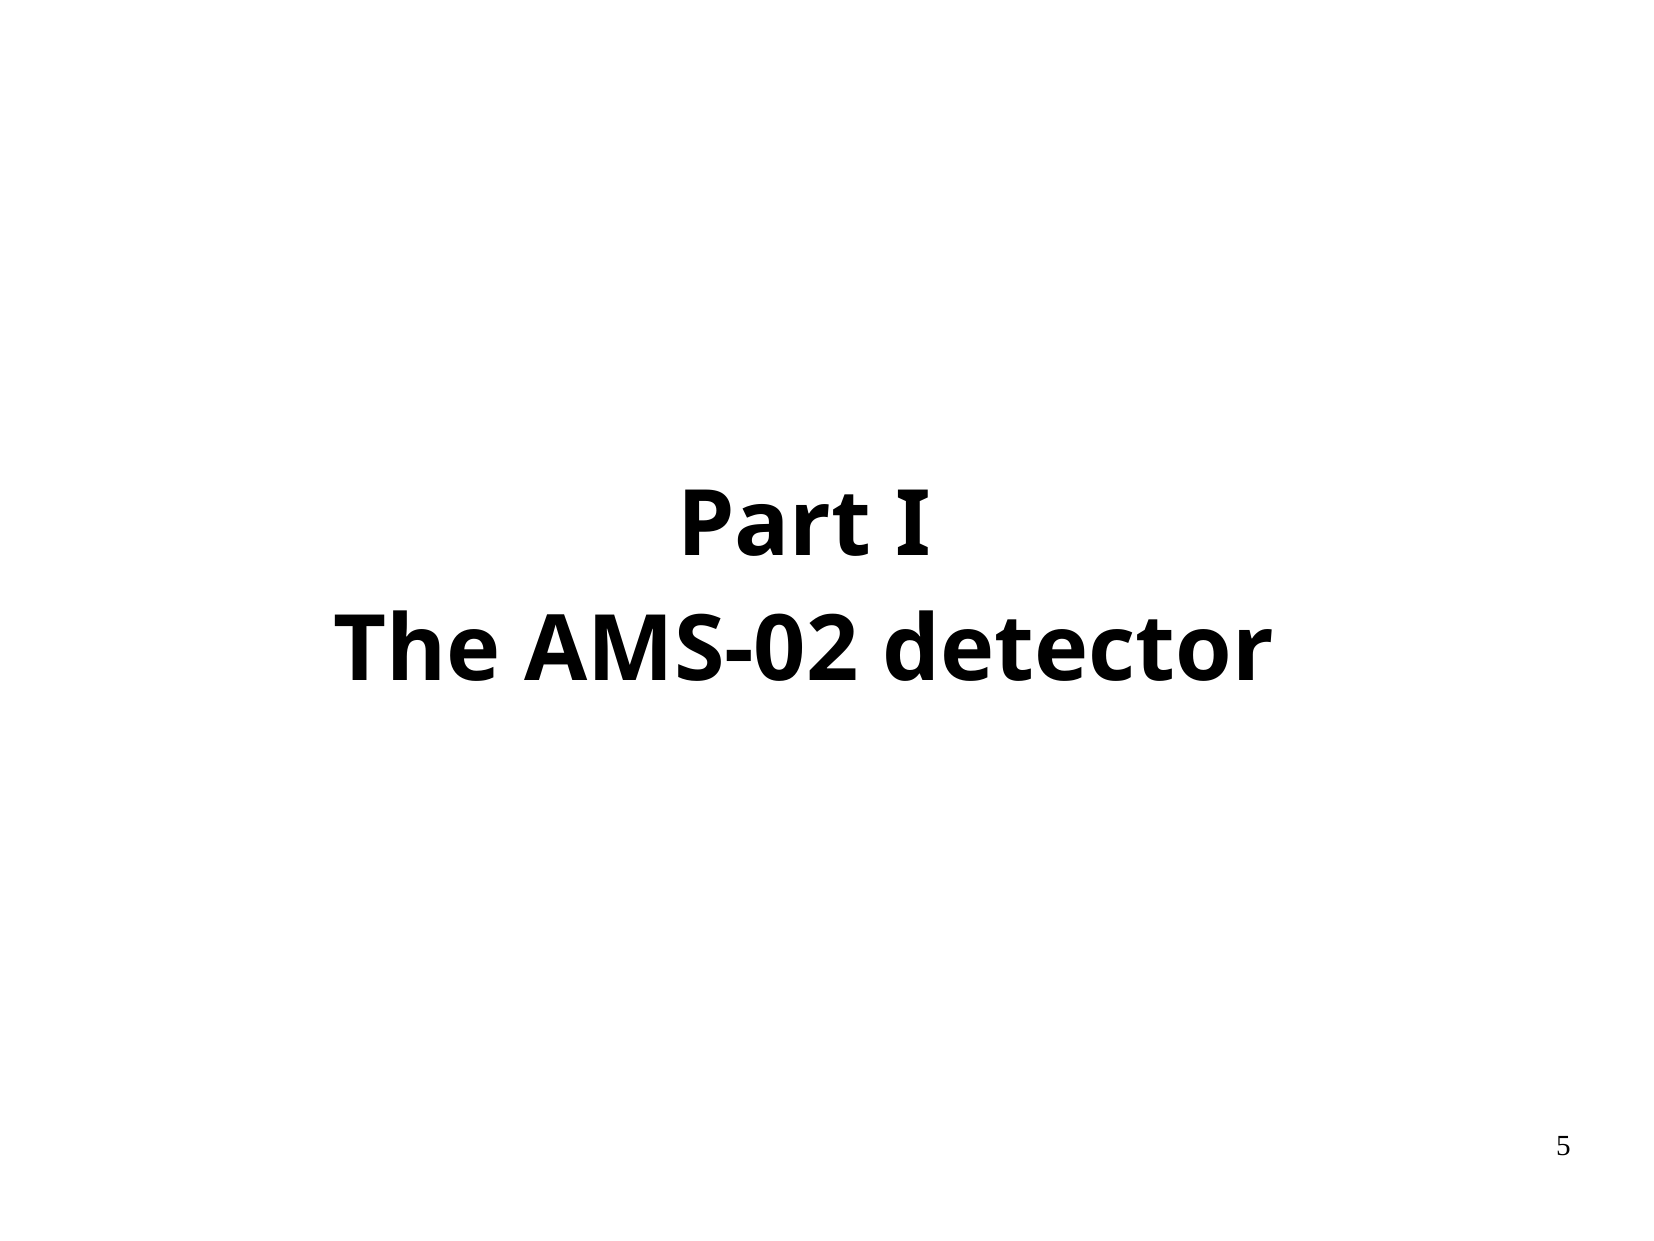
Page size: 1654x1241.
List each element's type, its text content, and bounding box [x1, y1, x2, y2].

title Part I The AMS-02 detector [59, 459, 1549, 706]
